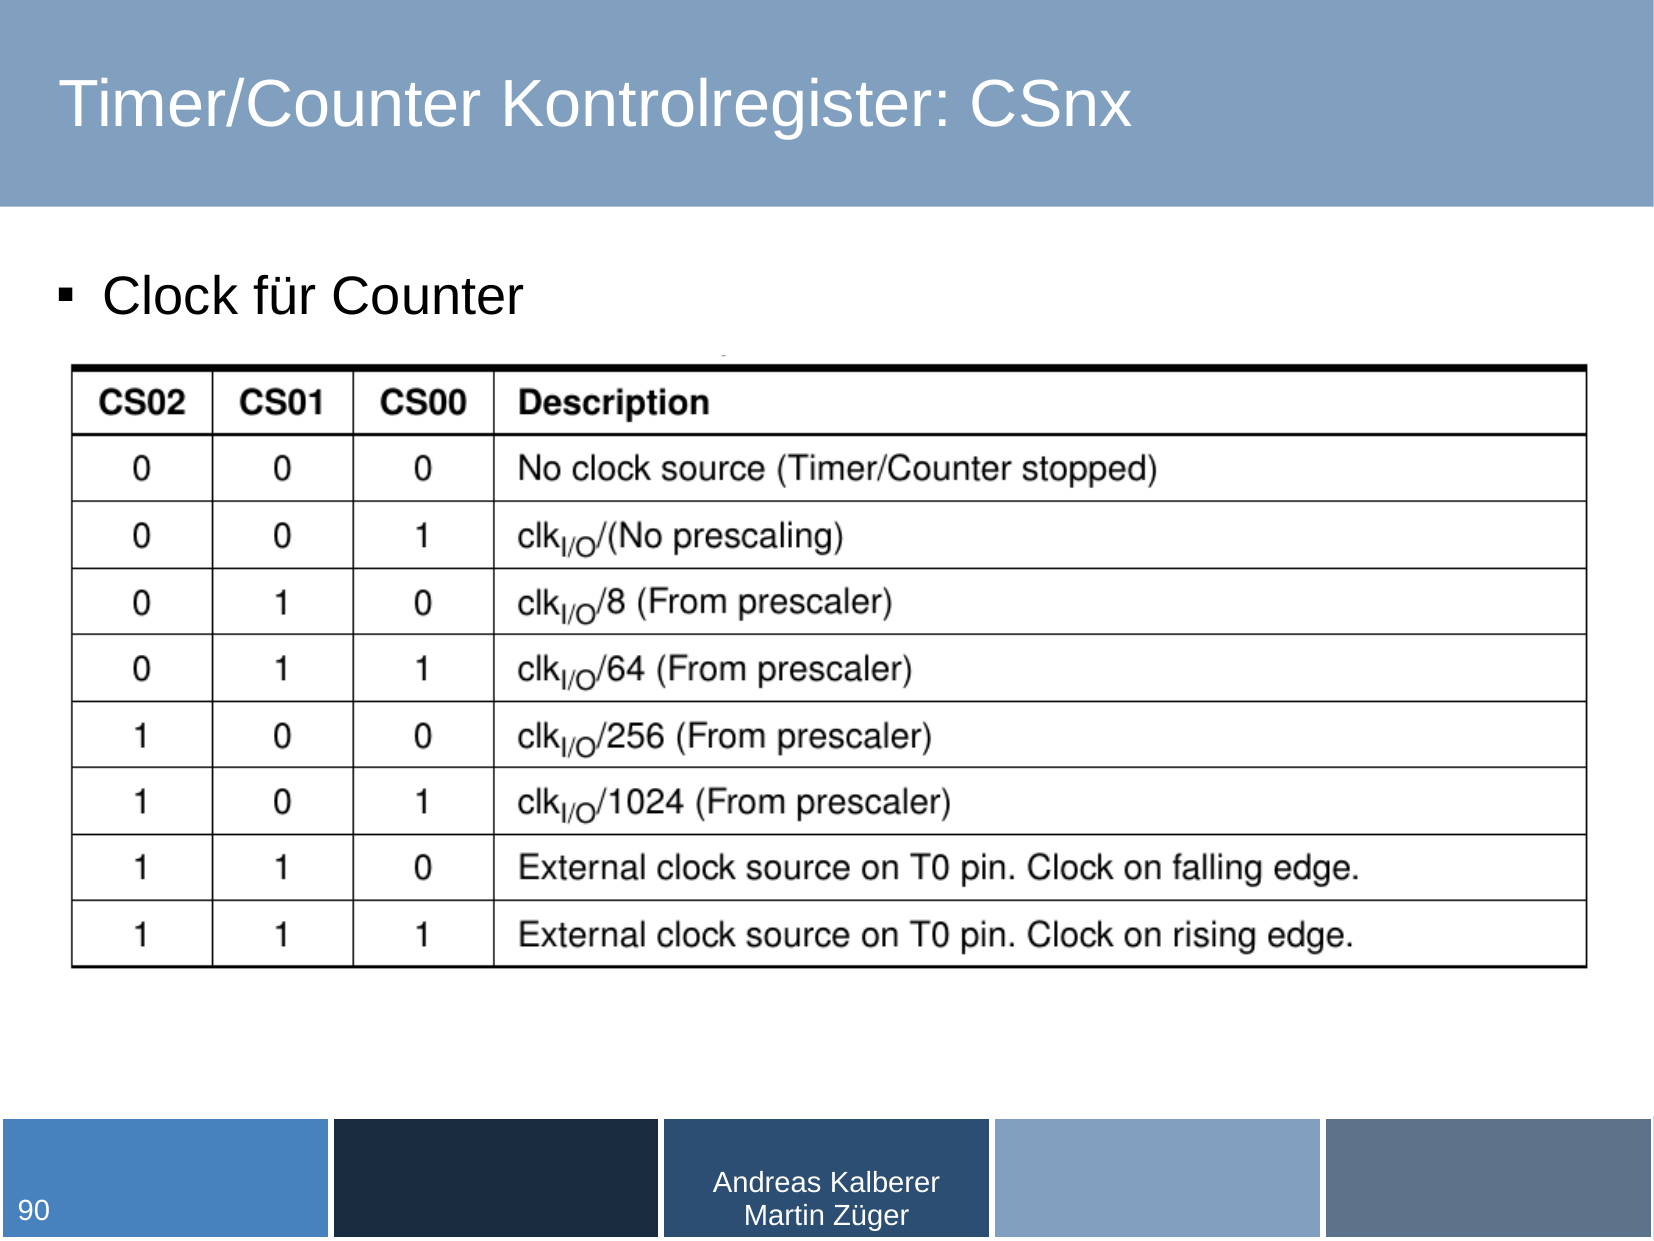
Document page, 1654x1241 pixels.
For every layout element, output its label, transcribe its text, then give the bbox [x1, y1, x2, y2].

list Clock für Counter [59, 265, 1595, 986]
title Timer/Counter Kontrolregister: CSnx [59, 29, 1595, 178]
picture [62, 355, 1597, 978]
